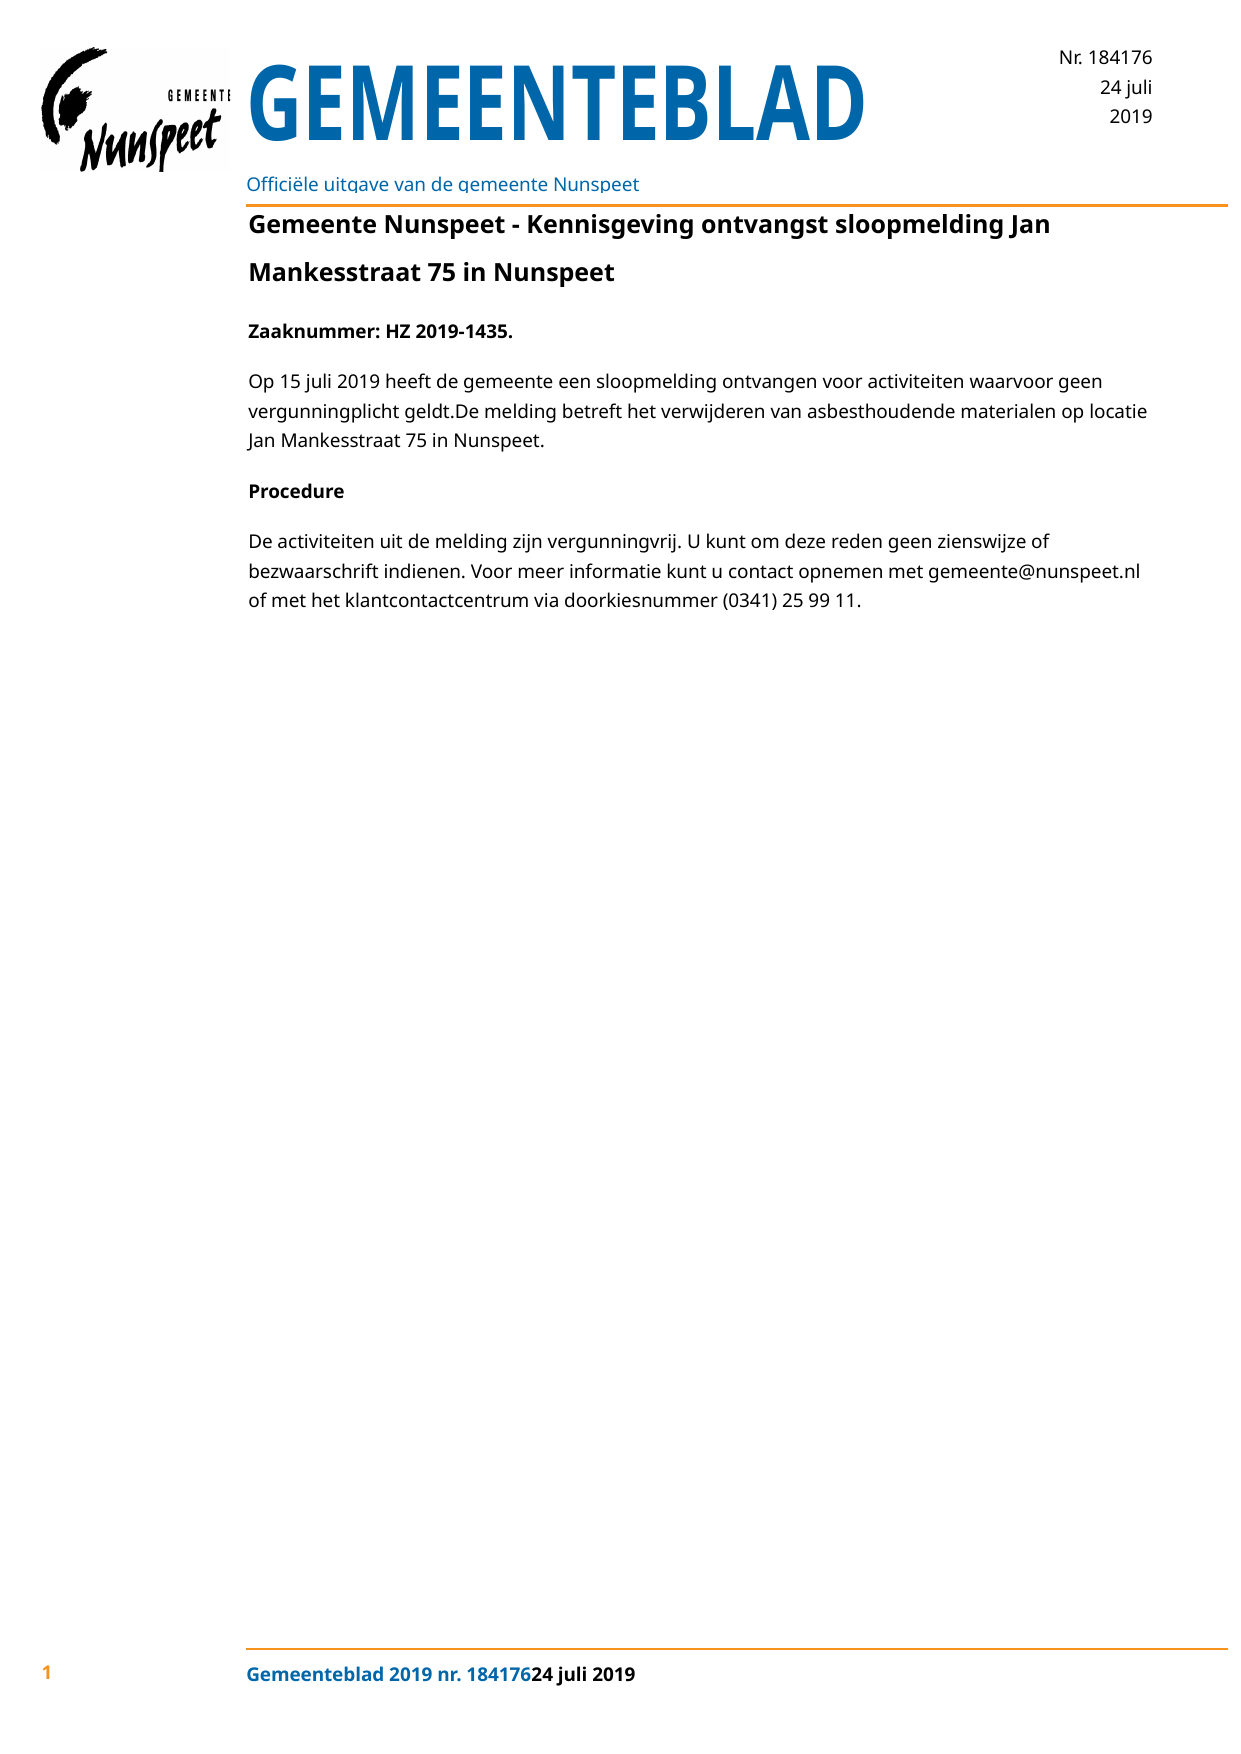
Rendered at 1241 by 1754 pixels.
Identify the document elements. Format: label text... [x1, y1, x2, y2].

text De activiteiten uit de melding zijn vergunningvrij. U kunt om deze reden geen zienswijze of bezwaarschrift indienen. Voor meer informatie kunt u contact opnemen met gemeente@nunspeet.nl of met het klantcontactcentrum via doorkiesnummer (0341) 25 99 11. [248, 528, 1152, 613]
text Zaaknummer: HZ 2019-1435. [248, 318, 1152, 344]
text Procedure [248, 478, 1152, 504]
picture [41, 47, 231, 172]
text Op 15 juli 2019 heeft de gemeente een sloopmelding ontvangen voor activiteiten waarvoor geen vergunningplicht geldt.De melding betreft het verwijderen van asbesthoudende materialen op locatie Jan Mankesstraat 75 in Nunspeet. [248, 368, 1152, 453]
text Gemeente Nunspeet - Kennisgeving ontvangst sloopmelding Jan Mankesstraat 75 in Nunspeet [248, 207, 1152, 288]
